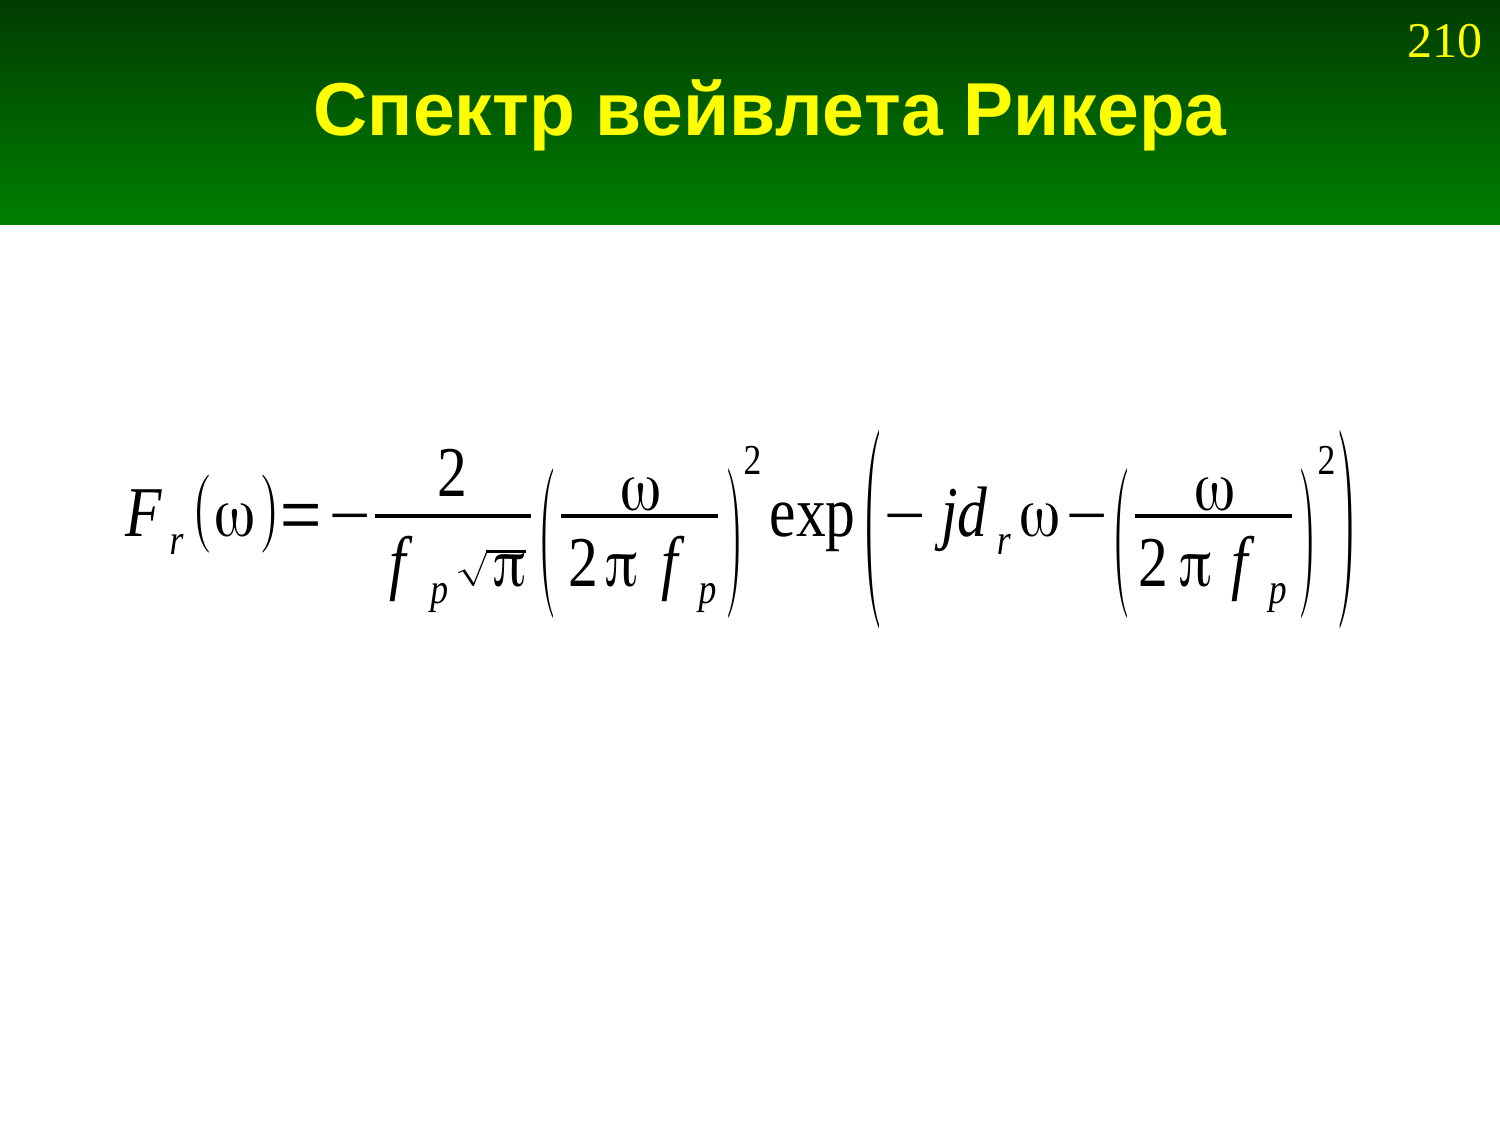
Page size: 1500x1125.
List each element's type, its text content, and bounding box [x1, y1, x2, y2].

title Спектр вейвлета Рикера [100, 7, 1441, 204]
chart [106, 425, 1372, 632]
